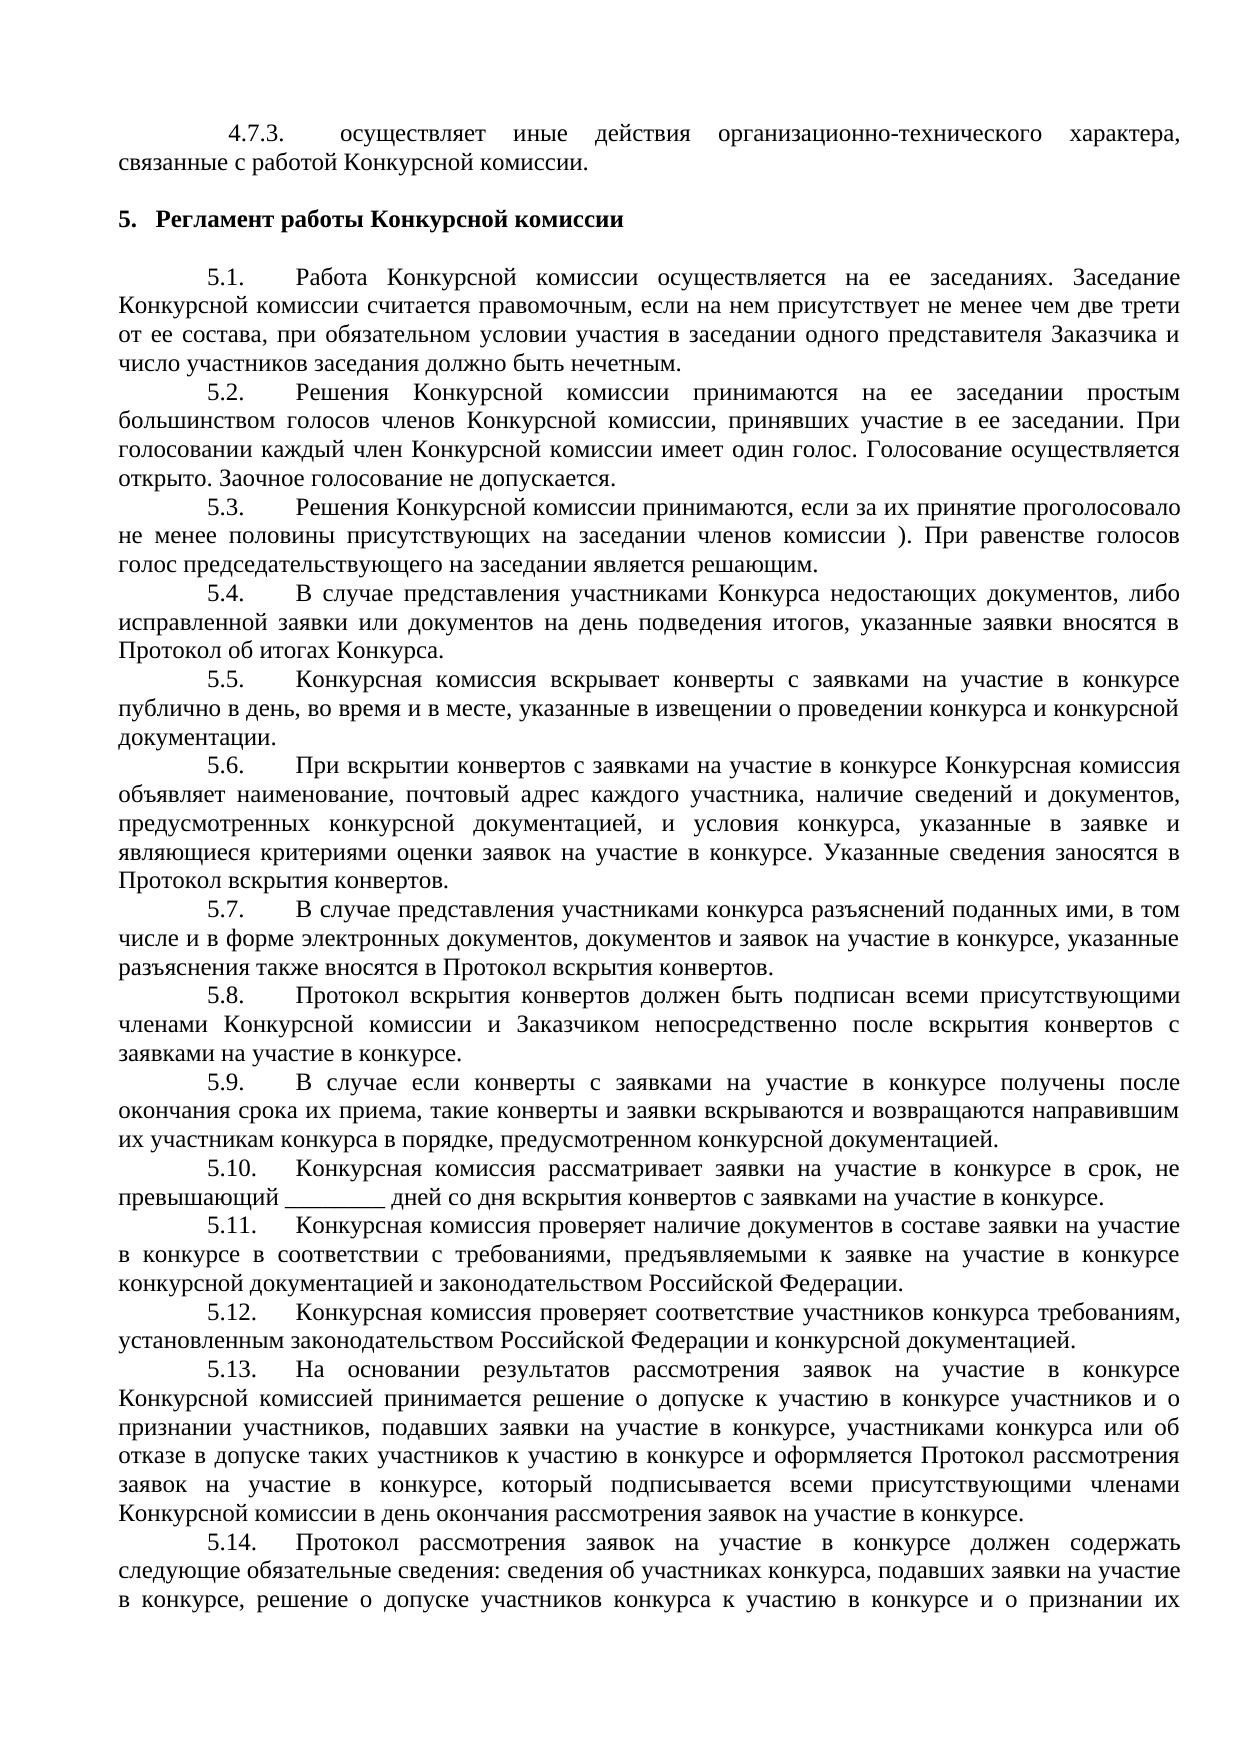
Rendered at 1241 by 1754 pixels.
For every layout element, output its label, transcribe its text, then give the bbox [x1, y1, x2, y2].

list В случае представления участниками конкурса разъяснений поданных ими, в том числе и в форме электронных документов, документов и заявок на участие в конкурсе, указанные разъяснения также вносятся в Протокол вскрытия конвертов. [118, 894, 1181, 981]
list Решения Конкурсной комиссии принимаются, если за их принятие проголосовало не менее половины присутствующих на заседании членов комиссии ). При равенстве голосов голос председательствующего на заседании является решающим. [118, 492, 1181, 578]
list На основании результатов рассмотрения заявок на участие в конкурсе Конкурсной комиссией принимается решение о допуске к участию в конкурсе участников и о признании участников, подавших заявки на участие в конкурсе, участниками конкурса или об отказе в допуске таких участников к участию в конкурсе и оформляется Протокол рассмотрения заявок на участие в конкурсе, который подписывается всеми присутствующими членами Конкурсной комиссии в день окончания рассмотрения заявок на участие в конкурсе. [118, 1354, 1181, 1527]
list При вскрытии конвертов с заявками на участие в конкурсе Конкурсная комиссия объявляет наименование, почтовый адрес каждого участника, наличие сведений и документов, предусмотренных конкурсной документацией, и условия конкурса, указанные в заявке и являющиеся критериями оценки заявок на участие в конкурсе. Указанные сведения заносятся в Протокол вскрытия конвертов. [118, 751, 1181, 894]
list Регламент работы Конкурсной комиссии [118, 204, 1181, 233]
list Работа Конкурсной комиссии осуществляется на ее заседаниях. Заседание Конкурсной комиссии считается правомочным, если на нем присутствует не менее чем две трети от ее состава, при обязательном условии участия в заседании одного представителя Заказчика и число участников заседания должно быть нечетным. [118, 262, 1181, 377]
list Конкурсная комиссия проверяет соответствие участников конкурса требованиям, установленным законодательством Российской Федерации и конкурсной документацией. [118, 1297, 1181, 1354]
list Протокол рассмотрения заявок на участие в конкурсе должен содержать следующие обязательные сведения: сведения об участниках конкурса, подавших заявки на участие в конкурсе, решение о допуске участников конкурса к участию в конкурсе и о признании их [118, 1527, 1181, 1613]
list В случае представления участниками Конкурса недостающих документов, либо исправленной заявки или документов на день подведения итогов, указанные заявки вносятся в Протокол об итогах Конкурса. [118, 578, 1181, 664]
list В случае если конверты с заявками на участие в конкурсе получены после окончания срока их приема, такие конверты и заявки вскрываются и возвращаются направившим их участникам конкурса в порядке, предусмотренном конкурсной документацией. [118, 1067, 1181, 1153]
list Конкурсная комиссия проверяет наличие документов в составе заявки на участие в конкурсе в соответствии с требованиями, предъявляемыми к заявке на участие в конкурсе конкурсной документацией и законодательством Российской Федерации. [118, 1211, 1181, 1297]
list осуществляет иные действия организационно-технического характера, связанные с работой Конкурсной комиссии. [118, 118, 1181, 176]
list Конкурсная комиссия вскрывает конверты с заявками на участие в конкурсе публично в день, во время и в месте, указанные в извещении о проведении конкурса и конкурсной документации. [118, 664, 1181, 751]
list Протокол вскрытия конвертов должен быть подписан всеми присутствующими членами Конкурсной комиссии и Заказчиком непосредственно после вскрытия конвертов с заявками на участие в конкурсе. [118, 981, 1181, 1067]
list Конкурсная комиссия рассматривает заявки на участие в конкурсе в срок, не превышающий ________ дней со дня вскрытия конвертов с заявками на участие в конкурсе. [118, 1153, 1181, 1211]
list Решения Конкурсной комиссии принимаются на ее заседании простым большинством голосов членов Конкурсной комиссии, принявших участие в ее заседании. При голосовании каждый член Конкурсной комиссии имеет один голос. Голосование осуществляется открыто. Заочное голосование не допускается. [118, 377, 1181, 492]
